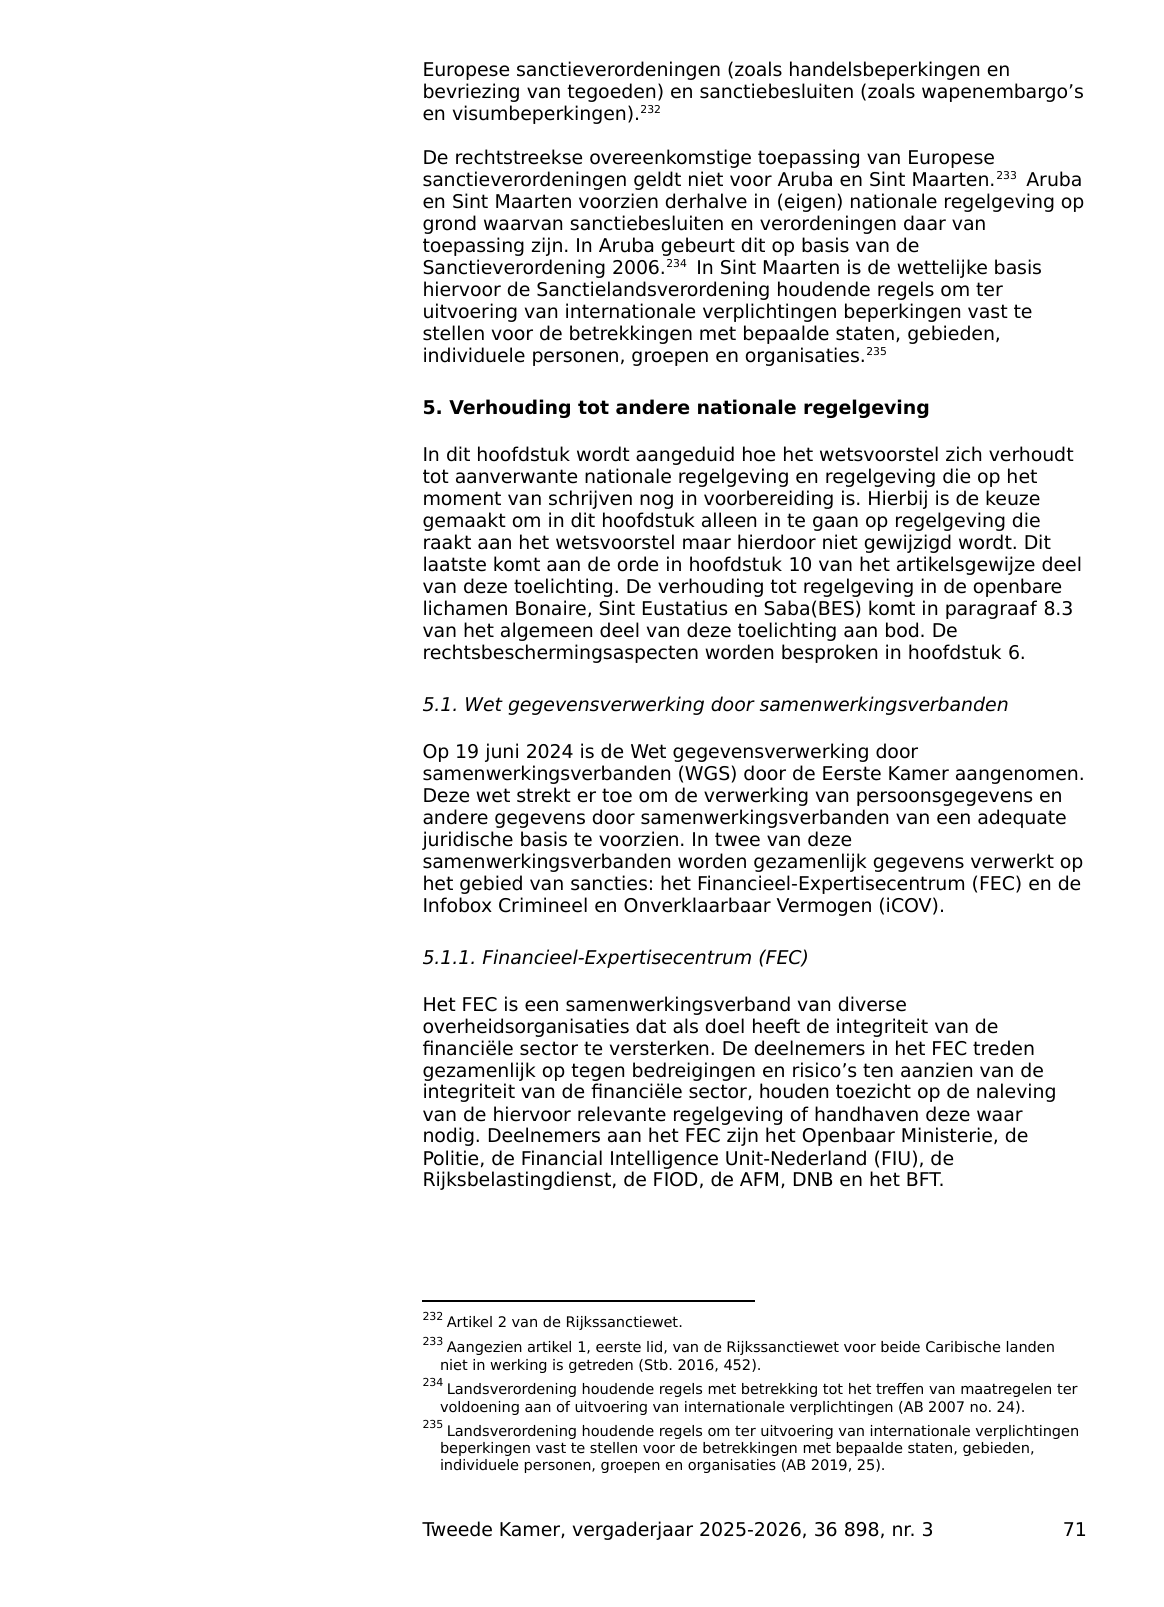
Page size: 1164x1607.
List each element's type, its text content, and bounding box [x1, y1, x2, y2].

text Landsverordening houdende regels met betrekking tot het treffen van maatregelen ter voldoening aan of uitvoering van internationale verplichtingen (AB 2007 no. 24). [422, 1377, 1087, 1416]
text De rechtstreekse overeenkomstige toepassing van Europese sanctieverordeningen geldt niet voor Aruba en Sint Maarten. Aruba en Sint Maarten voorzien derhalve in (eigen) nationale regelgeving op grond waarvan sanctiebesluiten en verordeningen daar van toepassing zijn. In Aruba gebeurt dit op basis van de Sanctieverordening 2006. In Sint Maarten is de wettelijke basis hiervoor de Sanctielandsverordening houdende regels om ter uitvoering van internationale verplichtingen beperkingen vast te stellen voor de betrekkingen met bepaalde staten, gebieden, individuele personen, groepen en organisaties. [422, 147, 1087, 367]
subtitle 5.1. Wet gegevensverwerking door samenwerkingsverbanden [422, 694, 1087, 716]
text Landsverordening houdende regels om ter uitvoering van internationale verplichtingen beperkingen vast te stellen voor de betrekkingen met bepaalde staten, gebieden, individuele personen, groepen en organisaties (AB 2019, 25). [422, 1418, 1087, 1474]
text Artikel 2 van de Rijkssanctiewet. [422, 1310, 1087, 1332]
text Het FEC is een samenwerkingsverband van diverse overheidsorganisaties dat als doel heeft de integriteit van de financiële sector te versterken. De deelnemers in het FEC treden gezamenlijk op tegen bedreigingen en risico’s ten aanzien van de integriteit van de financiële sector, houden toezicht op de naleving van de hiervoor relevante regelgeving of handhaven deze waar nodig. Deelnemers aan het FEC zijn het Openbaar Ministerie, de Politie, de Financial Intelligence Unit-Nederland (FIU), de Rijksbelastingdienst, de FIOD, de AFM, DNB en het BFT. [422, 993, 1087, 1191]
subtitle 5.1.1. Financieel-Expertisecentrum (FEC) [422, 947, 1087, 968]
text Europese sanctieverordeningen (zoals handelsbeperkingen en bevriezing van tegoeden) en sanctiebesluiten (zoals wapenembargo’s en visumbeperkingen). [422, 59, 1087, 125]
text In dit hoofdstuk wordt aangeduid hoe het wetsvoorstel zich verhoudt tot aanverwante nationale regelgeving en regelgeving die op het moment van schrijven nog in voorbereiding is. Hierbij is de keuze gemaakt om in dit hoofdstuk alleen in te gaan op regelgeving die raakt aan het wetsvoorstel maar hierdoor niet gewijzigd wordt. Dit laatste komt aan de orde in hoofdstuk 10 van het artikelsgewijze deel van deze toelichting. De verhouding tot regelgeving in de openbare lichamen Bonaire, Sint Eustatius en Saba(BES) komt in paragraaf 8.3 van het algemeen deel van deze toelichting aan bod. De rechtsbeschermingsaspecten worden besproken in hoofdstuk 6. [422, 444, 1087, 664]
text Op 19 juni 2024 is de Wet gegevensverwerking door samenwerkingsverbanden (WGS) door de Eerste Kamer aangenomen. Deze wet strekt er toe om de verwerking van persoonsgegevens en andere gegevens door samenwerkingsverbanden van een adequate juridische basis te voorzien. In twee van deze samenwerkingsverbanden worden gezamenlijk gegevens verwerkt op het gebied van sancties: het Financieel-Expertisecentrum (FEC) en de Infobox Crimineel en Onverklaarbaar Vermogen (iCOV). [422, 741, 1087, 917]
text Aangezien artikel 1, eerste lid, van de Rijkssanctiewet voor beide Caribische landen niet in werking is getreden (Stb. 2016, 452). [422, 1335, 1087, 1374]
subtitle 5. Verhouding tot andere nationale regelgeving [422, 397, 1087, 419]
